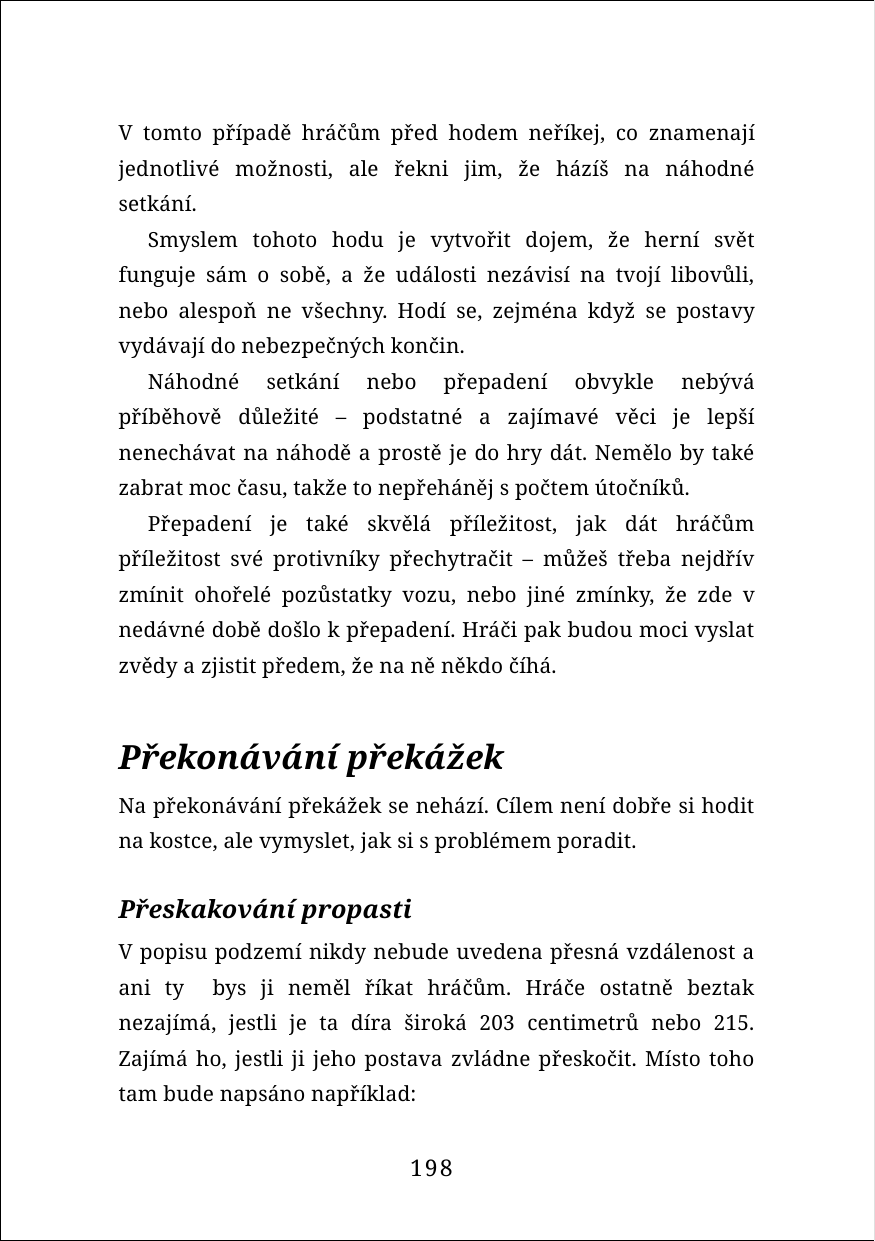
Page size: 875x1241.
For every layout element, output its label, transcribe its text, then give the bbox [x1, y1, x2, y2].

text V tomto případě hráčům před hodem neříkej, co znamenají jednotlivé možnosti, ale řekni jim, že házíš na náhodné setkání. Smyslem tohoto hodu je vytvořit dojem, že herní svět funguje sám o sobě, a že události nezávisí na tvojí libovůli, nebo alespoň ne všechny. Hodí se, zejména když se postavy vydávají do nebezpečných končin. Náhodné setkání nebo přepadení obvykle nebývá příběhově důležité – podstatné a zajímavé věci je lepší nenechávat na náhodě a prostě je do hry dát. Nemělo by také zabrat moc času, takže to nepřeháněj s počtem útočníků. Přepadení je také skvělá příležitost, jak dát hráčům příležitost své protivníky přechytračit – můžeš třeba nejdřív zmínit ohořelé pozůstatky vozu, nebo jiné zmínky, že zde v nedávné době došlo k přepadení. Hráči pak budou moci vyslat zvědy a zjistit předem, že na ně někdo číhá. [118, 118, 756, 679]
text Na překonávání překážek se nehází. Cílem není dobře si hodit na kostce, ale vymyslet, jak si s problémem poradit. [118, 791, 756, 855]
subtitle Překonávání překážek [118, 734, 756, 779]
subtitle Přeskakování propasti [118, 892, 756, 926]
text V popisu podzemí nikdy nebude uvedena přesná vzdálenost a ani ty bys ji neměl říkat hráčům. Hráče ostatně beztak nezajímá, jestli je ta díra široká 203 centimetrů nebo 215. Zajímá ho, jestli ji jeho postava zvládne přeskočit. Místo toho tam bude napsáno například: [118, 937, 756, 1108]
